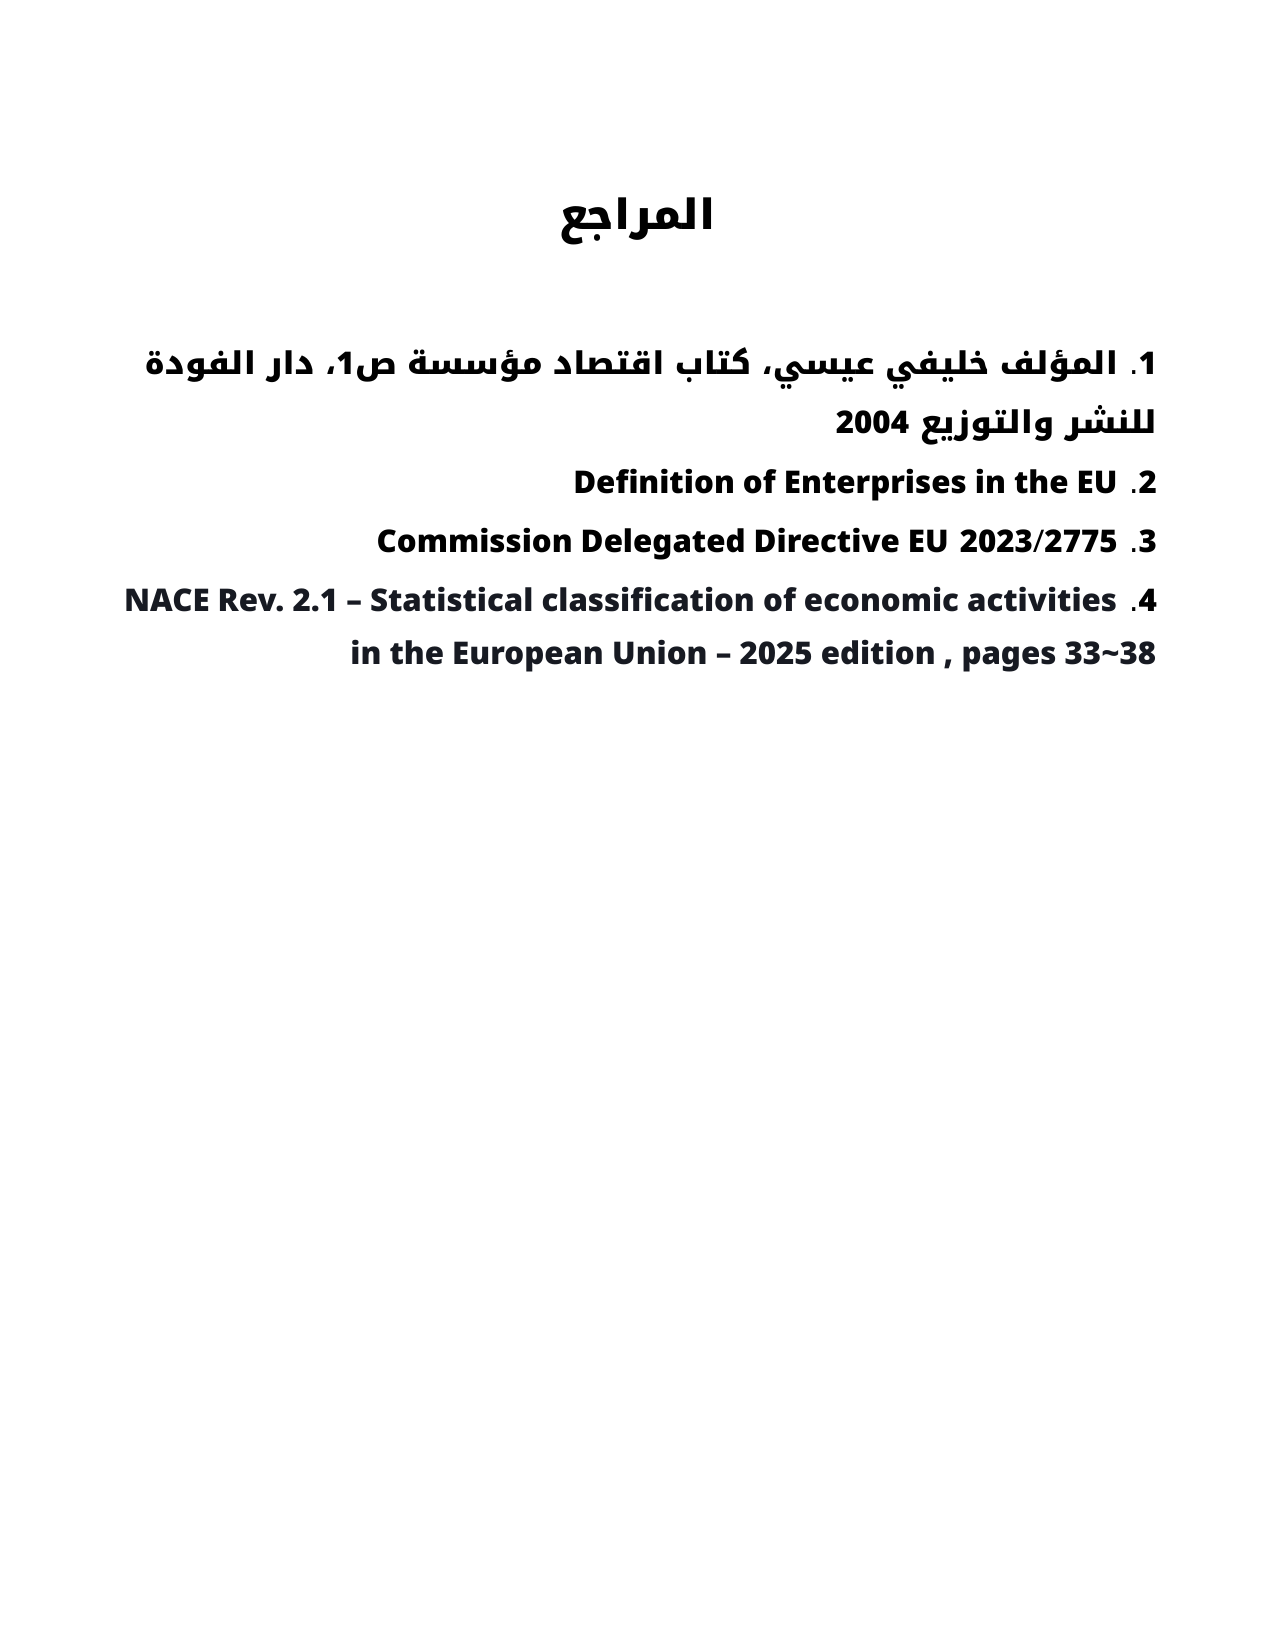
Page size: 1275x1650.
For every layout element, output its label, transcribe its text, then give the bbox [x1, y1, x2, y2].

text 3. Commission Delegated Directive EU­ 2023/2775 [118, 512, 1157, 572]
text 1. المؤلف خليفي عيسي، كتاب اقتصاد مؤسسة ص1، دار الفودة للنشر والتوزيع 2004 [118, 334, 1157, 453]
text 2. Definition of Enterprises in the EU [118, 453, 1157, 512]
text 4. NACE Rev. 2.1 – Statistical classification of economic activities in the European Union – 2025 edition , pages 33~38 [118, 572, 1157, 673]
text المراجع [118, 176, 1157, 255]
